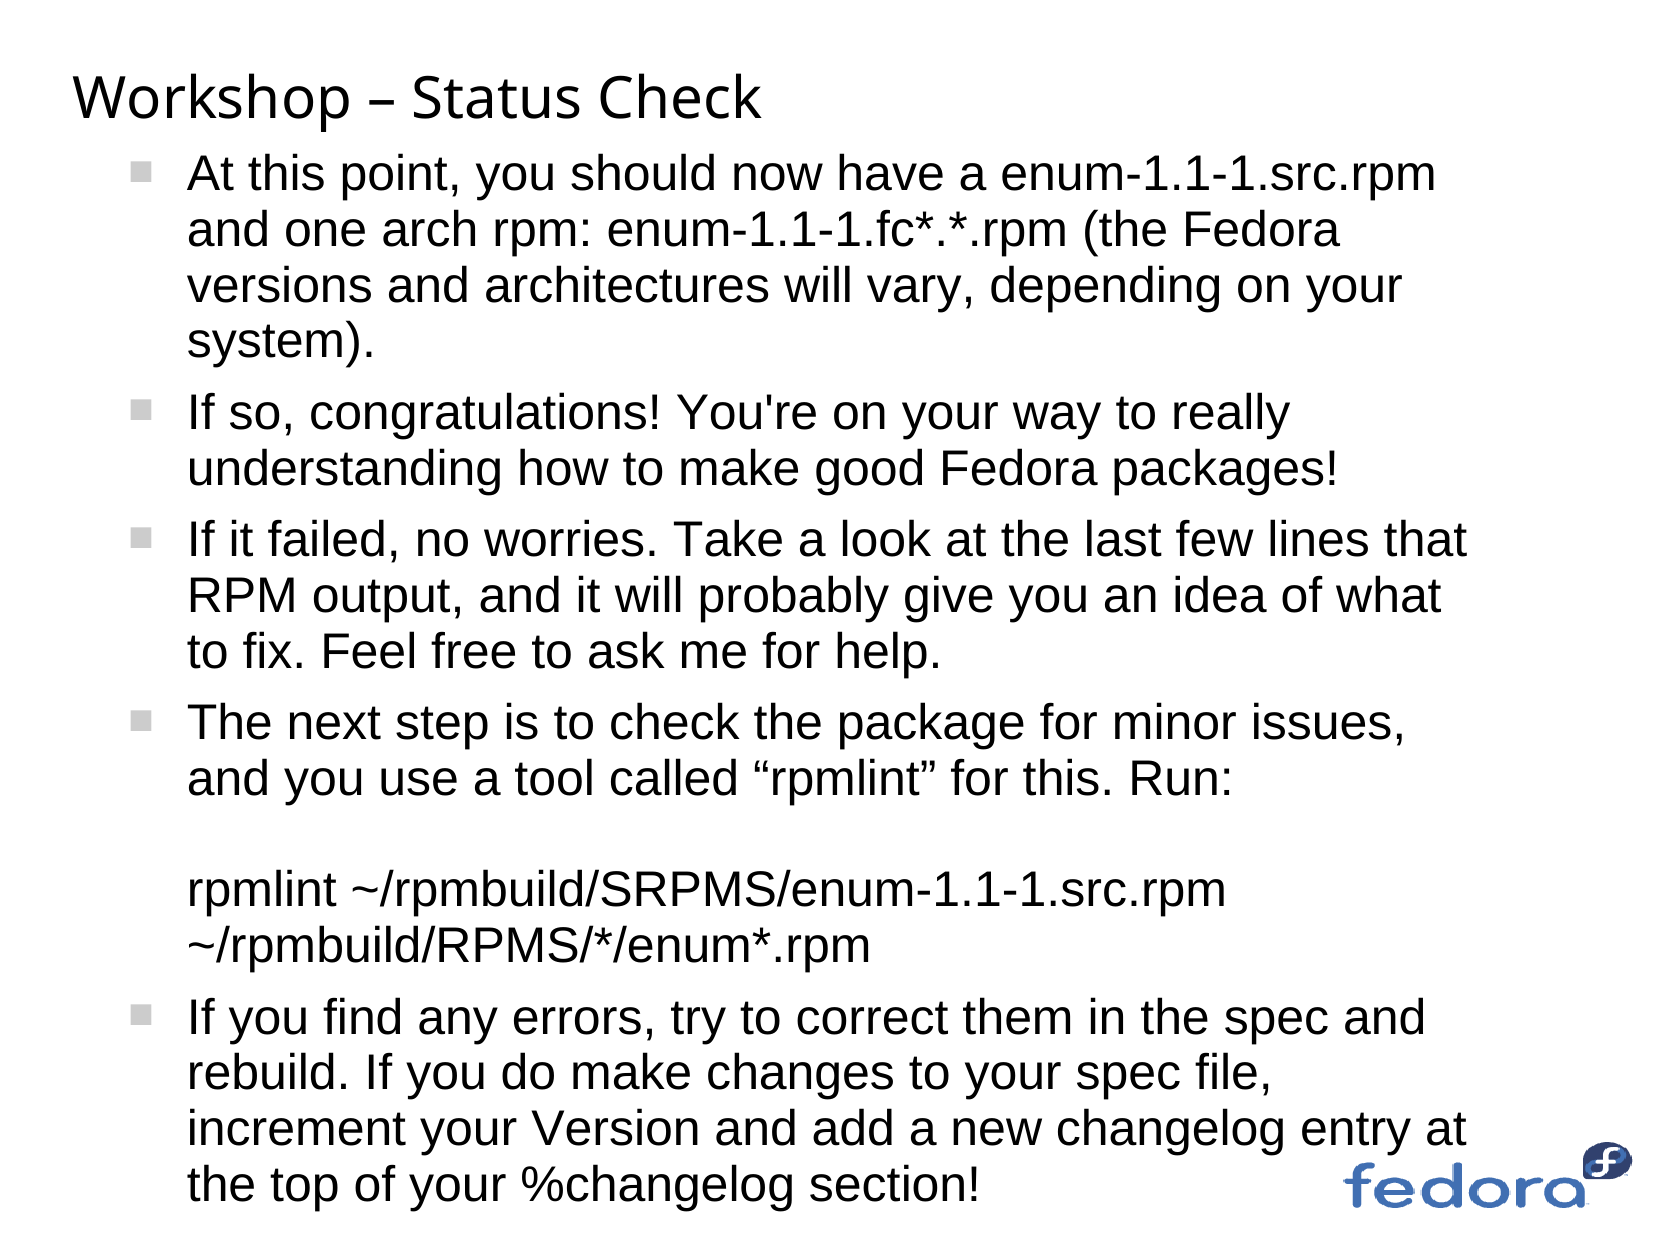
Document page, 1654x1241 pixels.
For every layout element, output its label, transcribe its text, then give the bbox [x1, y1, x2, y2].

title Workshop – Status Check [72, 37, 1504, 156]
picture [1332, 1124, 1651, 1227]
list At this point, you should now have a enum-1.1-1.src.rpm and one arch rpm: enum-1.1-1.fc*.*.rpm (the Fedora versions and architectures will vary, depending on your system). If so, congratulations! You're on your way to really understanding how to make good Fedora packages! If it failed, no worries. Take a look at the last few lines that RPM output, and it will probably give you an idea of what to fix. Feel free to ask me for help. The next step is to check the package for minor issues, and you use a tool called “rpmlint” for this. Run: rpmlint ~/rpmbuild/SRPMS/enum-1.1-1.src.rpm ~/rpmbuild/RPMS/*/enum*.rpm If you find any errors, try to correct them in the spec and rebuild. If you do make changes to your spec file, increment your Version and add a new changelog entry at the top of your %changelog section! [74, 145, 1498, 1212]
